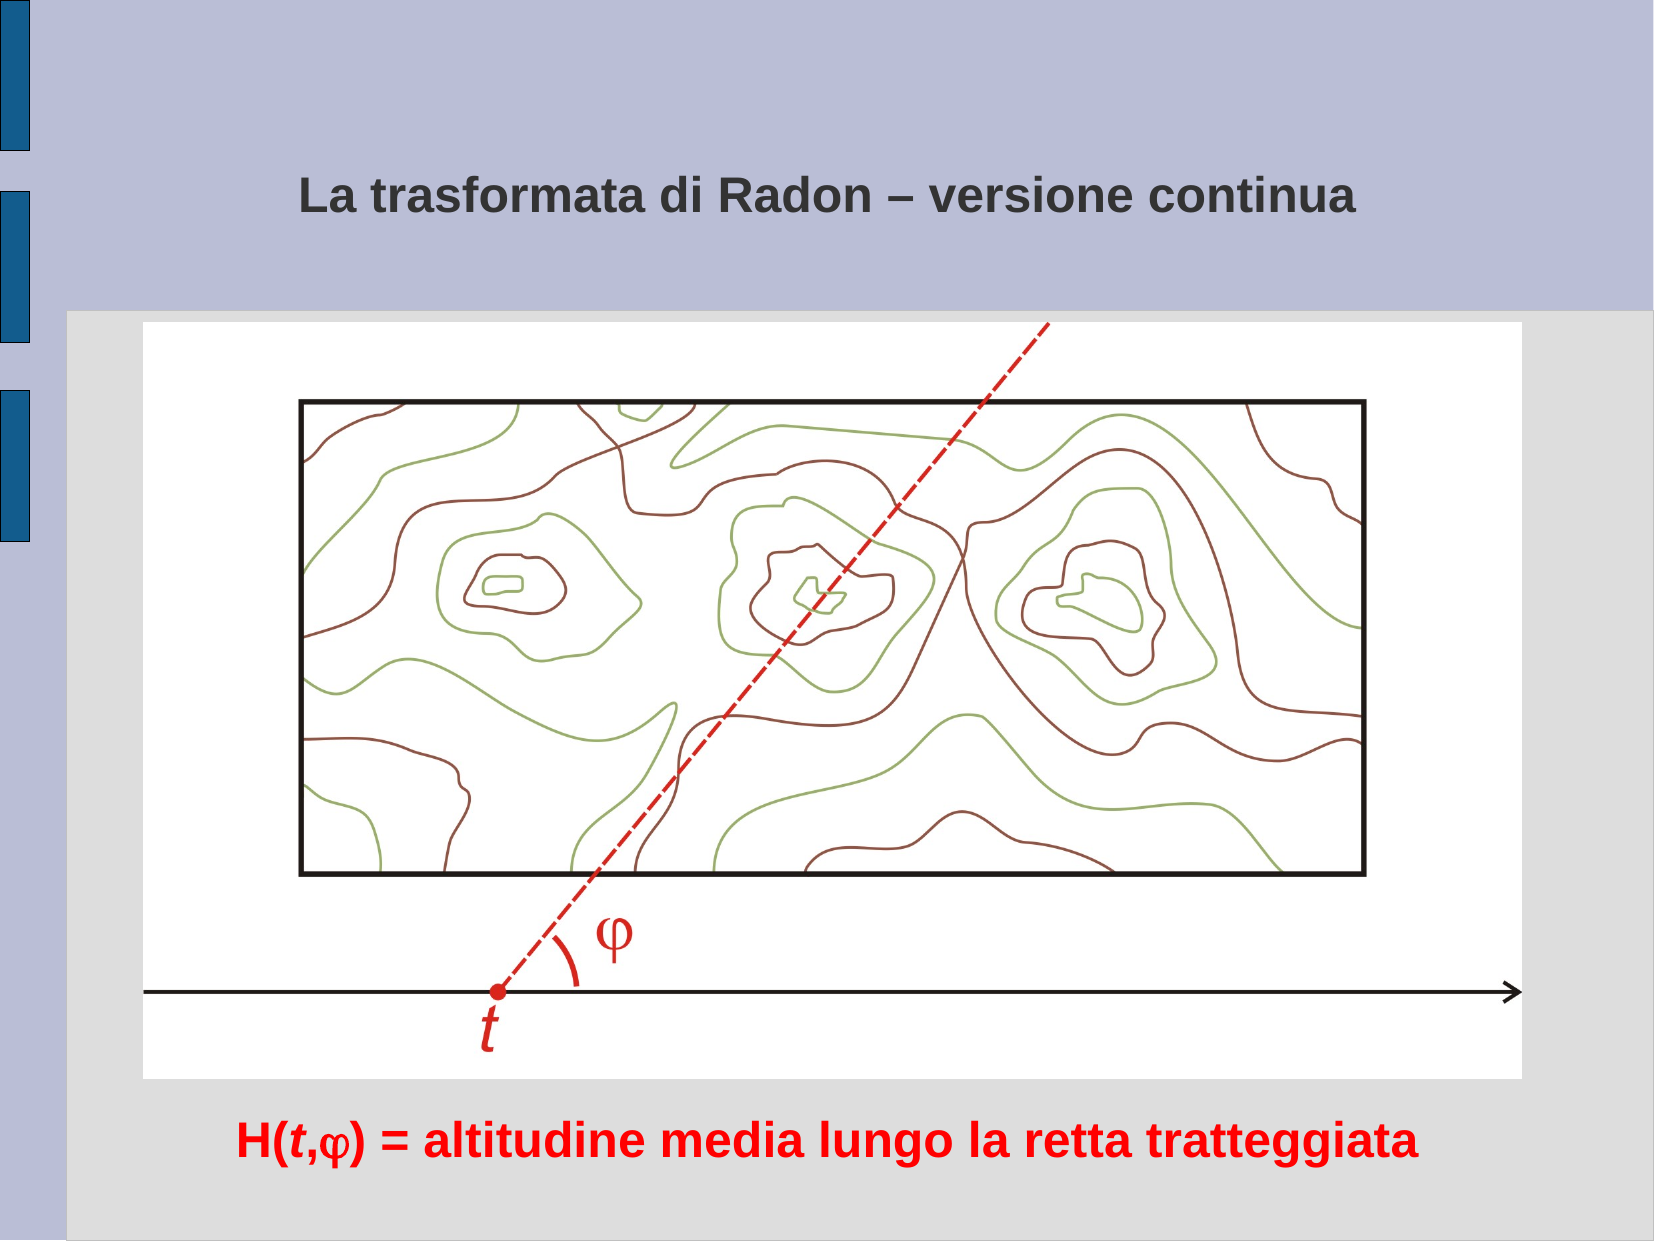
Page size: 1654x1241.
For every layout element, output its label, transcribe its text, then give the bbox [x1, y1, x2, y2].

list H(t,j) = altitudine media lungo la retta tratteggiata [121, 344, 1534, 1175]
picture [143, 322, 1522, 1079]
title La trasformata di Radon – versione continua [121, 91, 1534, 299]
